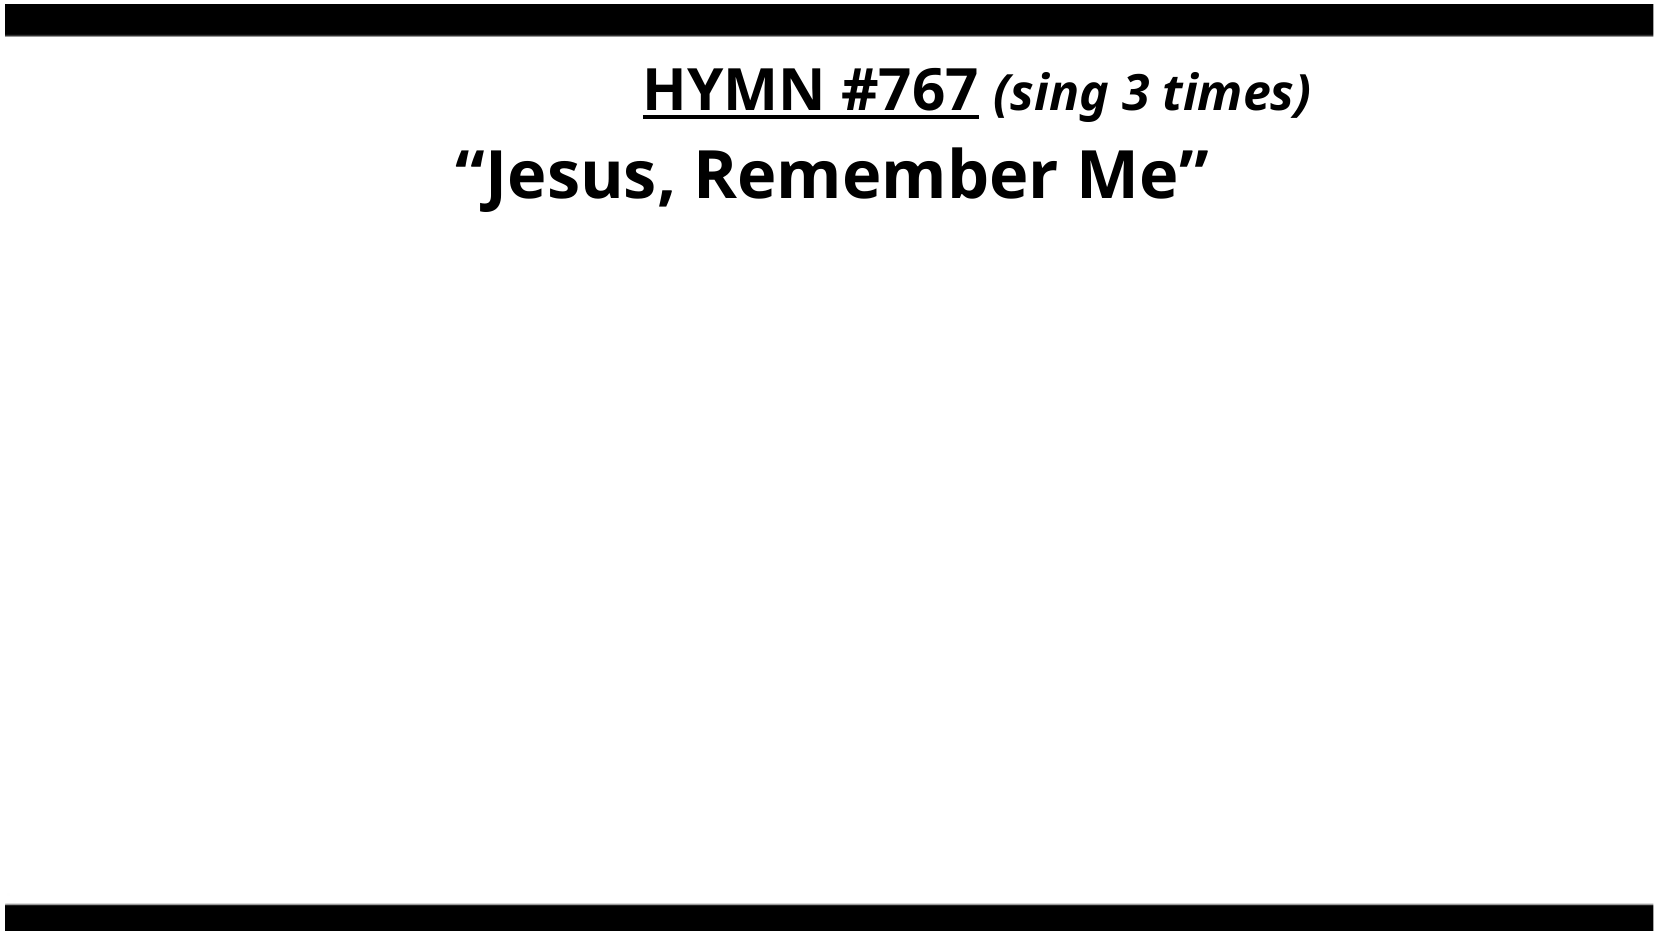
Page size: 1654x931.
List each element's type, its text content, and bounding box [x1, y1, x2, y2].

text_box HYMN #767 (sing 3 times) “Jesus, Remember Me” [75, 40, 1591, 241]
picture [5, 4, 1654, 931]
